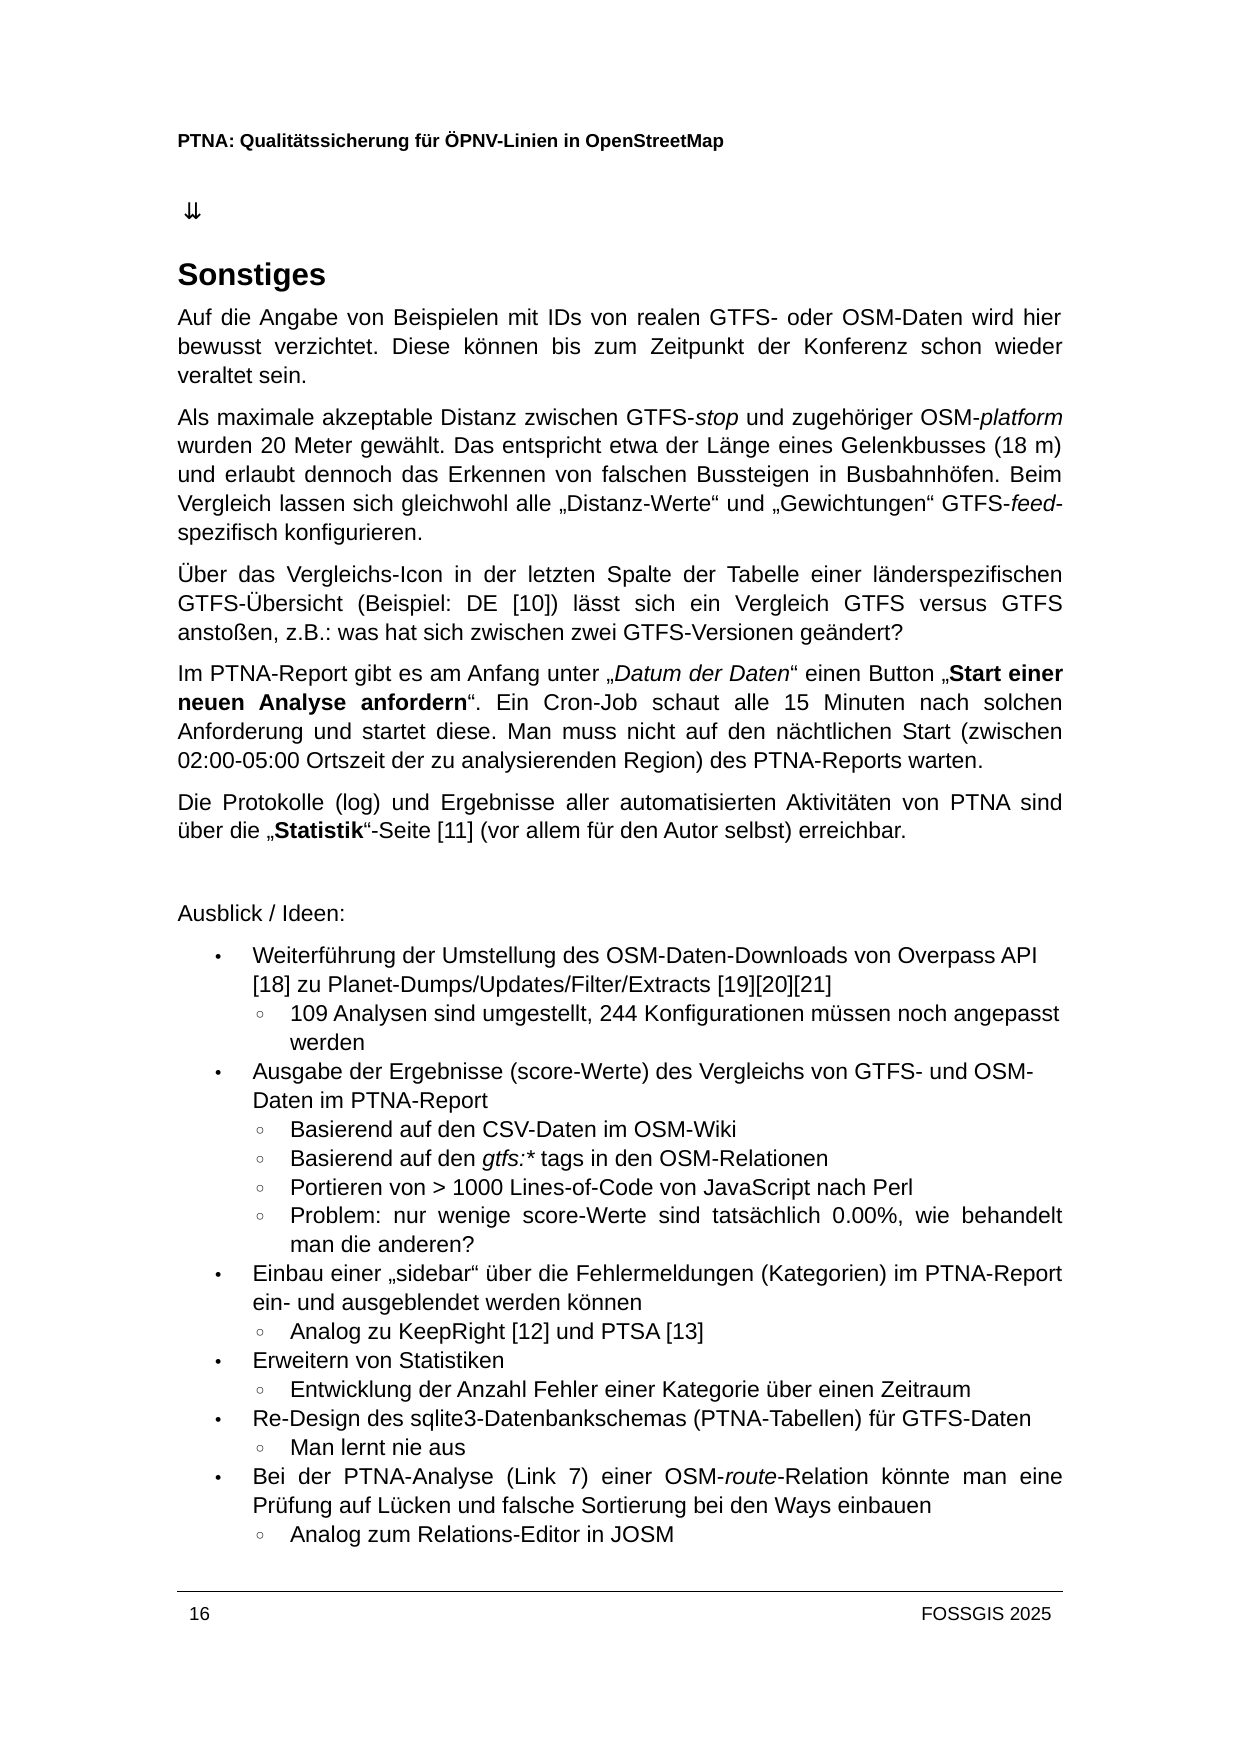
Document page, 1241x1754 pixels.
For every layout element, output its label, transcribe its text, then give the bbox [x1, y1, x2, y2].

list Weiterführung der Umstellung des OSM-Daten-Downloads von Overpass API [18] zu Planet-Dumps/Updates/Filter/Extracts [19][20][21] [215, 942, 1063, 997]
list Analog zum Relations-Editor in JOSM [252, 1521, 1063, 1547]
list Man lernt nie aus [252, 1434, 1063, 1461]
text Als maximale akzeptable Distanz zwischen GTFS-stop und zugehöriger OSM-platform wurden 20 Meter gewählt. Das entspricht etwa der Länge eines Gelenkbusses (18 m) und erlaubt dennoch das Erkennen von falschen Bussteigen in Busbahnhöfen. Beim Vergleich lassen sich gleichwohl alle „Distanz-Werte“ und „Gewichtungen“ GTFS-feed-spezifisch konfigurieren. [177, 403, 1063, 546]
text Auf die Angabe von Beispielen mit IDs von realen GTFS- oder OSM-Daten wird hier bewusst verzichtet. Diese können bis zum Zeitpunkt der Konferenz schon wieder veraltet sein. [177, 304, 1063, 388]
table_cell [236, 181, 1062, 231]
text Ausblick / Ideen: [177, 900, 1063, 927]
text Im PTNA-Report gibt es am Anfang unter „Datum der Daten“ einen Button „Start einer neuen Analyse anfordern“. Ein Cron-Job schaut alle 15 Minuten nach solchen Anforderung und startet diese. Man muss nicht auf den nächtlichen Start (zwischen 02:00-05:00 Ortszeit der zu analysierenden Region) des PTNA-Reports warten. [177, 660, 1063, 773]
list Analog zu KeepRight [12] und PTSA [13] [252, 1318, 1063, 1345]
list Basierend auf den CSV-Daten im OSM-Wiki [252, 1116, 1063, 1142]
list Portieren von > 1000 Lines-of-Code von JavaScript nach Perl [252, 1173, 1063, 1200]
list Bei der PTNA-Analyse (Link 7) einer OSM-route-Relation könnte man eine Prüfung auf Lücken und falsche Sortierung bei den Ways einbauen [215, 1463, 1063, 1518]
subtitle Sonstiges [177, 256, 1063, 292]
list 109 Analysen sind umgestellt, 244 Konfigurationen müssen noch angepasst werden [252, 1000, 1063, 1055]
list Problem: nur wenige score-Werte sind tatsächlich 0.00%, wie behandelt man die anderen? [252, 1202, 1063, 1258]
list Ausgabe der Ergebnisse (score-Werte) des Vergleichs von GTFS- und OSM-Daten im PTNA-Report [215, 1058, 1063, 1113]
list Re-Design des sqlite3-Datenbankschemas (PTNA-Tabellen) für GTFS-Daten [215, 1405, 1063, 1432]
list Entwicklung der Anzahl Fehler einer Kategorie über einen Zeitraum [252, 1376, 1063, 1403]
text Über das Vergleichs-Icon in der letzten Spalte der Tabelle einer länderspezifischen GTFS-Übersicht (Beispiel: DE [10]) lässt sich ein Vergleich GTFS versus GTFS anstoßen, z.B.: was hat sich zwischen zwei GTFS-Versionen geändert? [177, 561, 1063, 645]
list Basierend auf den gtfs:* tags in den OSM-Relationen [252, 1144, 1063, 1171]
text Die Protokolle (log) und Ergebnisse aller automatisierten Aktivitäten von PTNA sind über die „Statistik“-Seite [11] (vor allem für den Autor selbst) erreichbar. [177, 788, 1063, 844]
list Einbau einer „sidebar“ über die Fehlermeldungen (Kategorien) im PTNA-Report ein- und ausgeblendet werden können [215, 1260, 1063, 1316]
list Erweitern von Statistiken [215, 1347, 1063, 1374]
table_cell ⇊ [177, 181, 236, 231]
